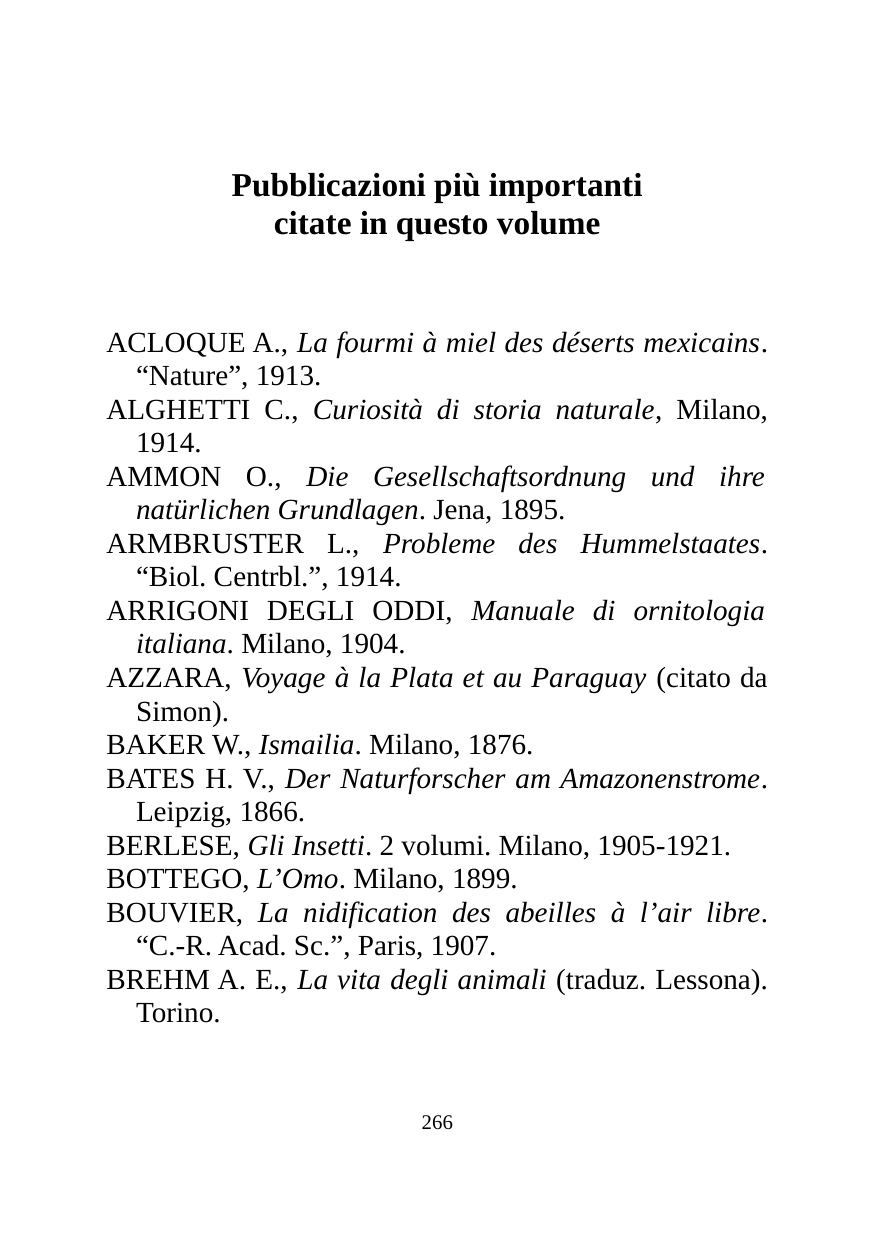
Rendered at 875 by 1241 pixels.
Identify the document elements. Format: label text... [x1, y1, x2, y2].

text BAKER W., Ismailia. Milano, 1876. [106, 727, 768, 761]
subtitle Pubblicazioni più importanti citate in questo volume [224, 165, 650, 242]
text AMMON O., Die Gesellschaftsordnung und ihre natürlichen Grundlagen. Jena, 1895. [106, 459, 768, 526]
text BOUVIER, La nidification des abeilles à l’air libre. “C.-R. Acad. Sc.”, Paris, 1907. [106, 895, 768, 962]
text BREHM A. E., La vita degli animali (traduz. Lessona). Torino. [106, 962, 768, 1029]
text ARRIGONI DEGLI ODDI, Manuale di ornitologia italiana. Milano, 1904. [106, 593, 768, 660]
text ARMBRUSTER L., Probleme des Hummelstaates. “Biol. Centrbl.”, 1914. [106, 526, 768, 593]
text AZZARA, Voyage à la Plata et au Paraguay (citato da Simon). [106, 660, 768, 727]
text BOTTEGO, L’Omo. Milano, 1899. [106, 861, 768, 895]
text ALGHETTI C., Curiosità di storia naturale, Milano, 1914. [106, 392, 768, 459]
text BERLESE, Gli Insetti. 2 volumi. Milano, 1905-1921. [106, 828, 768, 861]
text BATES H. V., Der Naturforscher am Amazonenstrome. Leipzig, 1866. [106, 761, 768, 828]
text ACLOQUE A., La fourmi à miel des déserts mexicains. “Nature”, 1913. [106, 325, 768, 392]
